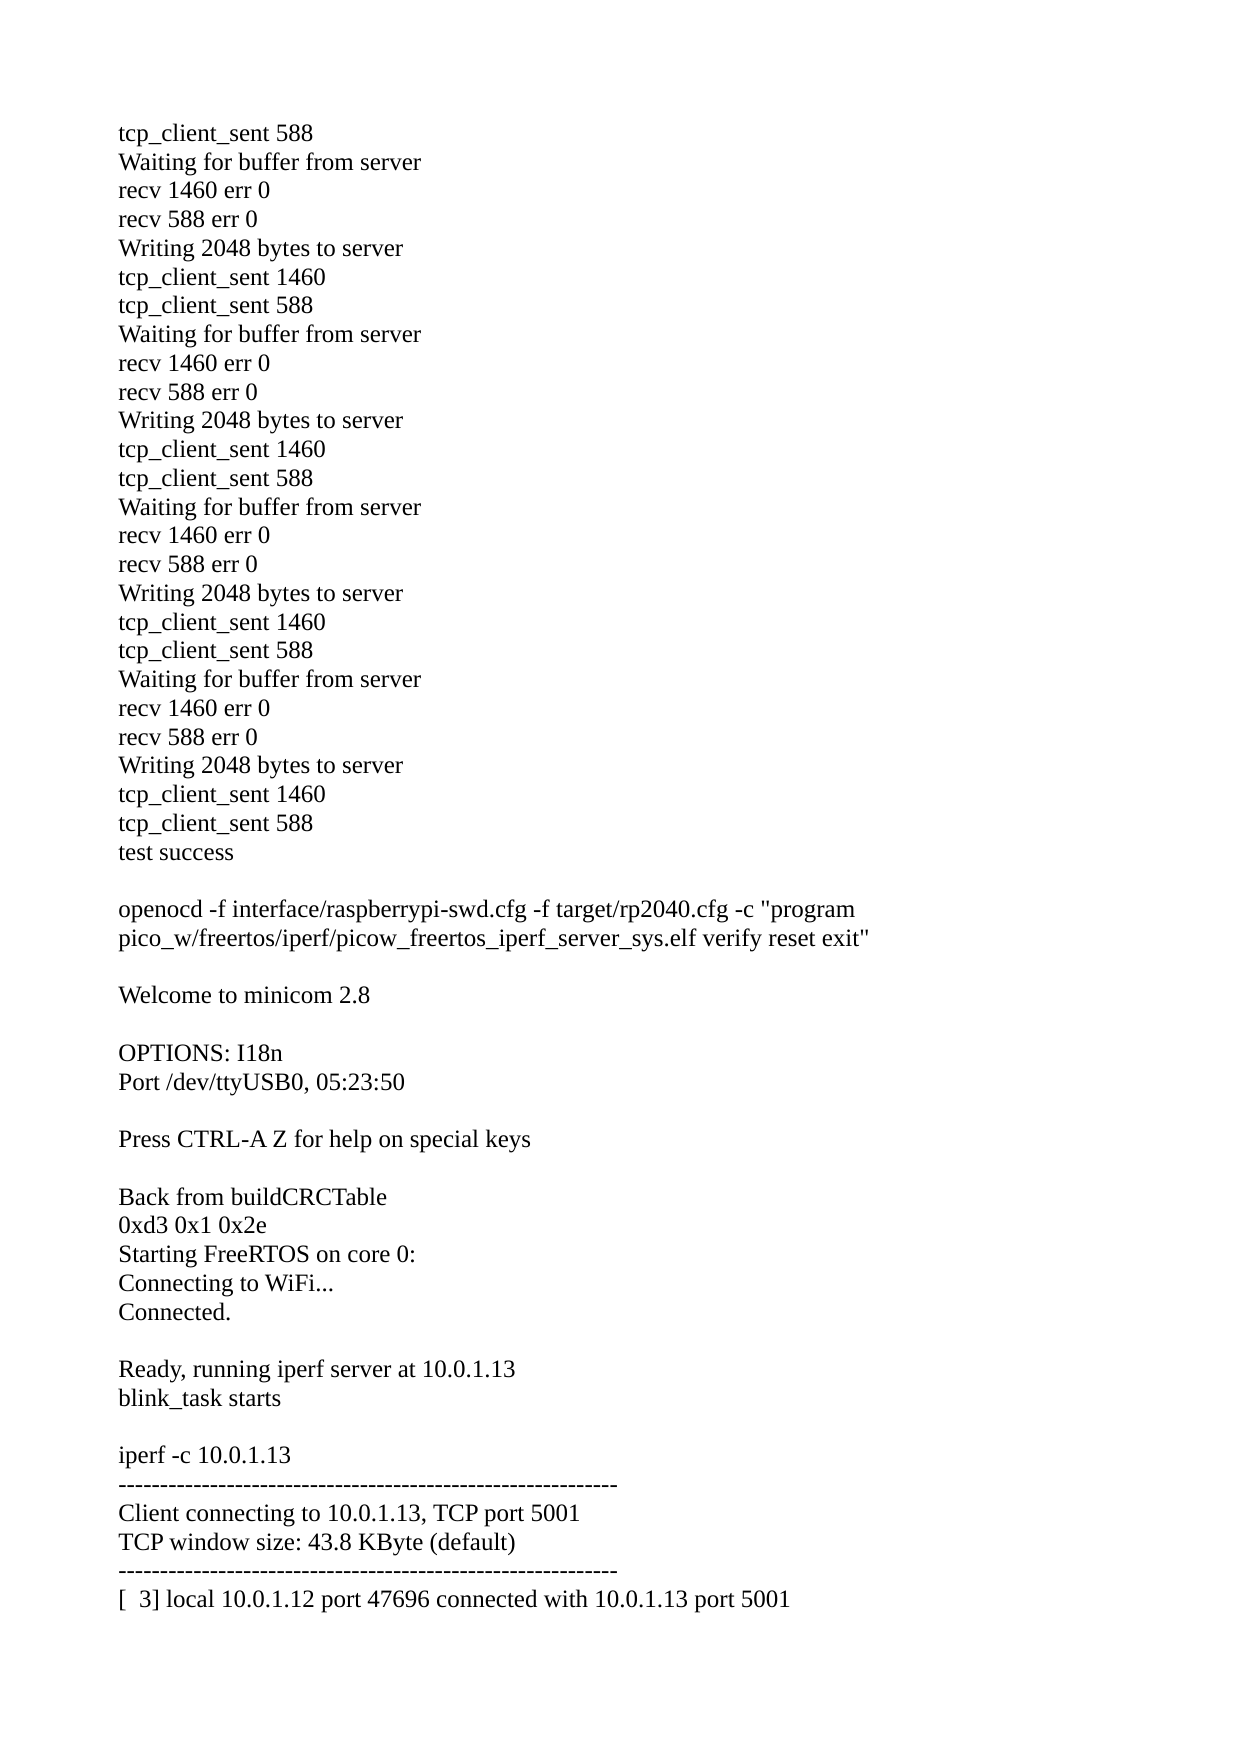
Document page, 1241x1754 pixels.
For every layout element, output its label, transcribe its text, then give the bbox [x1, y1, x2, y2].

text tcp_client_sent 588 [118, 463, 1122, 492]
text Waiting for buffer from server [118, 147, 1122, 176]
text recv 588 err 0 [118, 377, 1122, 406]
text recv 588 err 0 [118, 204, 1122, 233]
text recv 1460 err 0 [118, 348, 1122, 377]
text Waiting for buffer from server [118, 664, 1122, 693]
text Waiting for buffer from server [118, 492, 1122, 521]
text openocd -f interface/raspberrypi-swd.cfg -f target/rp2040.cfg -c "program pico_w/freertos/iperf/picow_freertos_iperf_server_sys.elf verify reset exit" [118, 894, 1122, 952]
text Writing 2048 bytes to server [118, 751, 1122, 779]
text Port /dev/ttyUSB0, 05:23:50 [118, 1067, 1122, 1096]
text Back from buildCRCTable [118, 1182, 1122, 1211]
text test success [118, 837, 1122, 866]
text Ready, running iperf server at 10.0.1.13 [118, 1354, 1122, 1383]
text Waiting for buffer from server [118, 319, 1122, 348]
text Connecting to WiFi... [118, 1268, 1122, 1297]
text ------------------------------------------------------------ [118, 1556, 1122, 1584]
text Writing 2048 bytes to server [118, 233, 1122, 262]
text tcp_client_sent 1460 [118, 434, 1122, 463]
text recv 588 err 0 [118, 722, 1122, 751]
text recv 588 err 0 [118, 549, 1122, 578]
text recv 1460 err 0 [118, 693, 1122, 722]
text Welcome to minicom 2.8 [118, 981, 1122, 1009]
text tcp_client_sent 588 [118, 808, 1122, 837]
text tcp_client_sent 588 [118, 118, 1122, 147]
text TCP window size: 43.8 KByte (default) [118, 1527, 1122, 1556]
text Connected. [118, 1297, 1122, 1326]
text recv 1460 err 0 [118, 176, 1122, 204]
text OPTIONS: I18n [118, 1038, 1122, 1067]
text tcp_client_sent 1460 [118, 779, 1122, 808]
text 0xd3 0x1 0x2e [118, 1211, 1122, 1239]
text Starting FreeRTOS on core 0: [118, 1239, 1122, 1268]
text tcp_client_sent 1460 [118, 607, 1122, 636]
text Press CTRL-A Z for help on special keys [118, 1124, 1122, 1153]
text Writing 2048 bytes to server [118, 406, 1122, 434]
text tcp_client_sent 588 [118, 636, 1122, 664]
text ------------------------------------------------------------ [118, 1469, 1122, 1498]
text Client connecting to 10.0.1.13, TCP port 5001 [118, 1498, 1122, 1527]
text [ 3] local 10.0.1.12 port 47696 connected with 10.0.1.13 port 5001 [118, 1584, 1122, 1613]
text tcp_client_sent 588 [118, 291, 1122, 319]
text recv 1460 err 0 [118, 521, 1122, 549]
text blink_task starts [118, 1383, 1122, 1412]
text tcp_client_sent 1460 [118, 262, 1122, 291]
text Writing 2048 bytes to server [118, 578, 1122, 607]
text iperf -c 10.0.1.13 [118, 1441, 1122, 1469]
